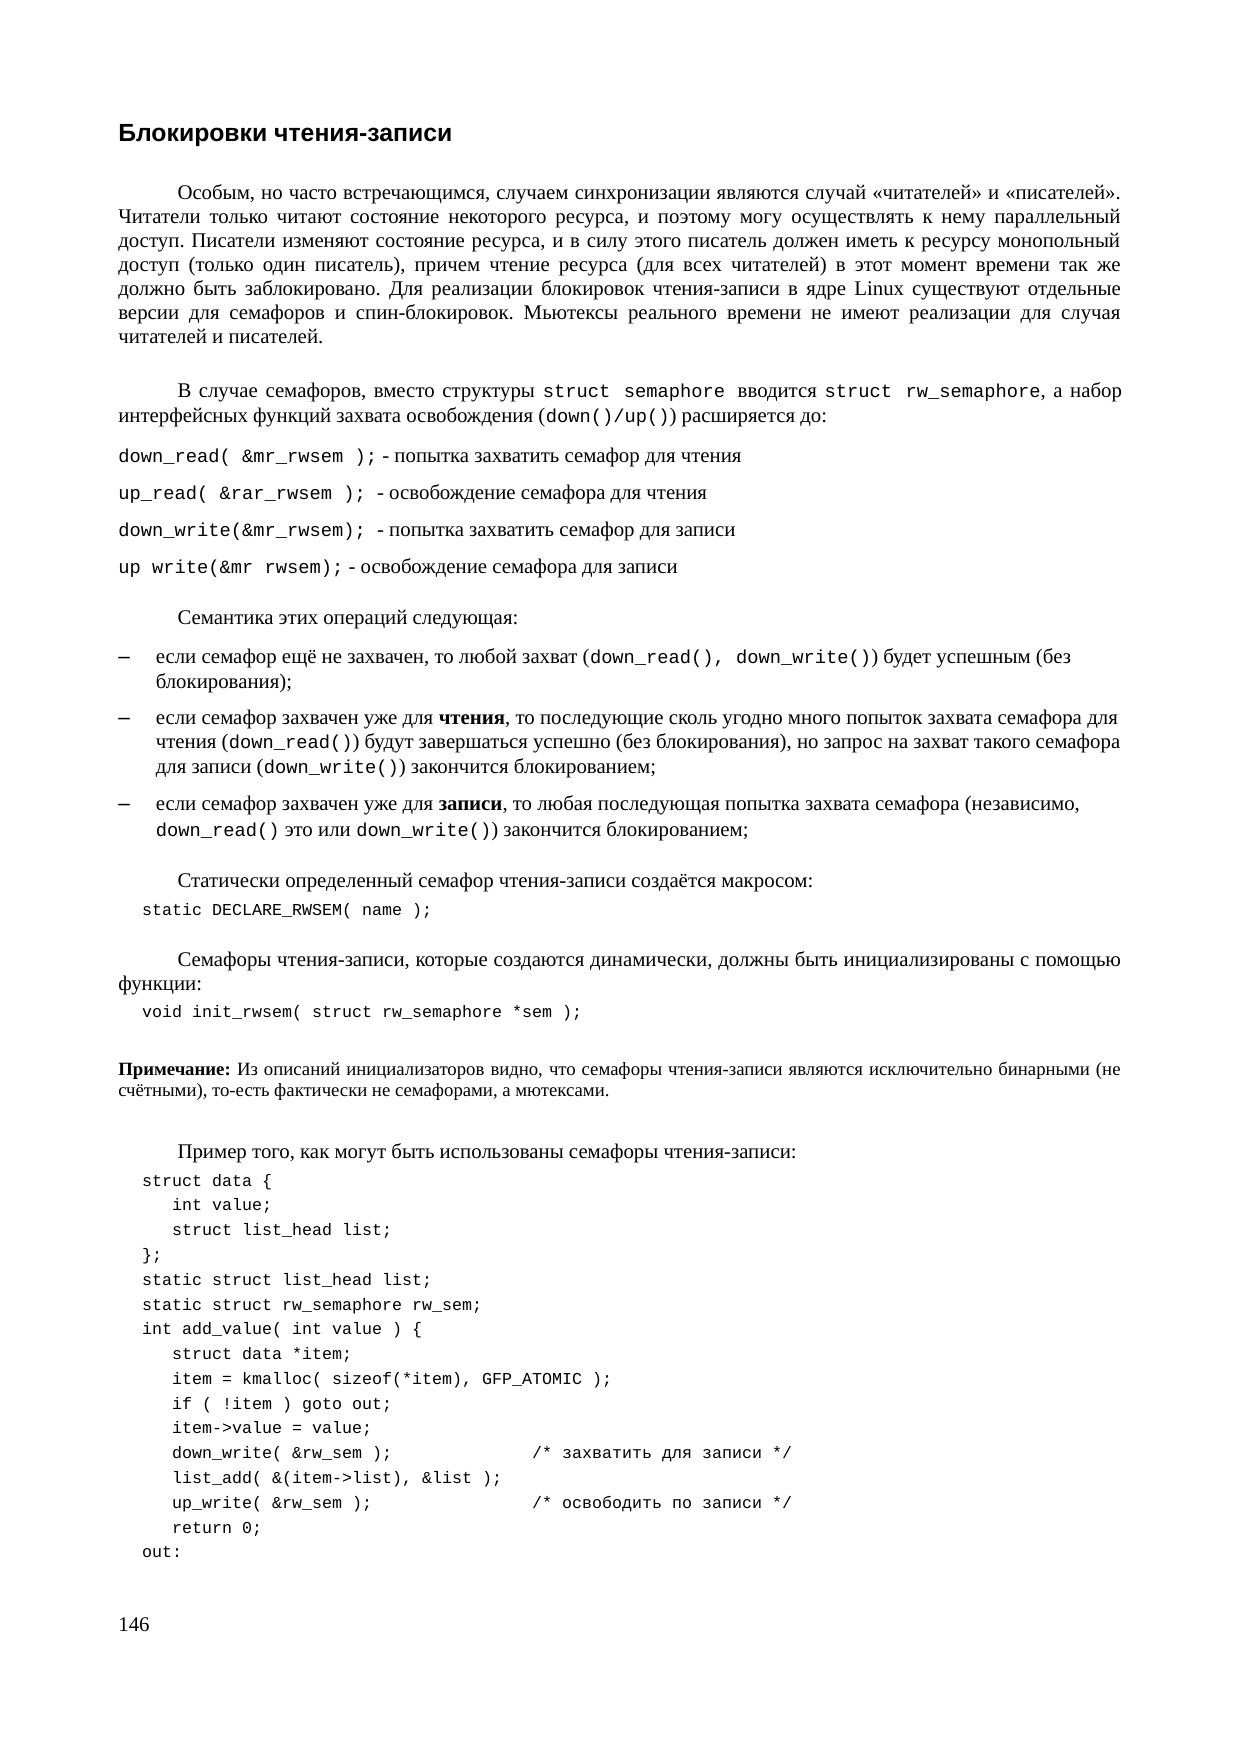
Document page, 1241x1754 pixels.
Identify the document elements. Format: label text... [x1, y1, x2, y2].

text void init_rwsem( struct rw_semaphore *sem ); [142, 1003, 1122, 1022]
text static struct rw_semaphore rw_sem; [142, 1296, 1122, 1315]
text struct data *item; [142, 1346, 1122, 1364]
text int value; [142, 1197, 1122, 1216]
text out: [142, 1544, 1122, 1563]
text }; [142, 1246, 1122, 1265]
text int add_value( int value ) { [142, 1321, 1122, 1340]
text struct data { [142, 1172, 1122, 1191]
list если семафор захвачен уже для записи, то любая последующая попытка захвата семафора (независимо, down_read() это или down_write()) закончится блокированием; [118, 791, 1122, 842]
list если семафор ещё не захвачен, то любой захват (down_read(), down_write()) будет успешным (без блокирования); [118, 644, 1122, 693]
text Статически определенный семафор чтения-записи создаётся макросом: [118, 868, 1122, 892]
subtitle Блокировки чтения-записи [118, 118, 1122, 147]
text item->value = value; [142, 1420, 1122, 1439]
text down_write(&mr_rwsem); - попытка захватить семафор для записи [118, 517, 1122, 542]
text Семантика этих операций следующая: [118, 605, 1122, 629]
text if ( !item ) goto out; [142, 1395, 1122, 1414]
text up write(&mr rwsem); - освобождение семафора для записи [118, 554, 1122, 579]
text item = kmalloc( sizeof(*item), GFP_ATOMIC ); [142, 1370, 1122, 1389]
text В случае семафоров, вместо структуры struct semaphore вводится struct rw_semaphore, а набор интерфейсных функций захвата освобождения (down()/up()) расширяется до: [118, 378, 1122, 428]
text Примечание: Из описаний инициализаторов видно, что семафоры чтения-записи являются исключительно бинарными (не счётными), то-есть фактически не семафорами, а мютексами. [118, 1058, 1122, 1101]
text Пример того, как могут быть использованы семафоры чтения-записи: [118, 1139, 1122, 1163]
text down_read( &mr_rwsem ); - попытка захватить семафор для чтения [118, 443, 1122, 468]
text static struct list_head list; [142, 1271, 1122, 1290]
text struct list_head list; [142, 1222, 1122, 1241]
text Особым, но часто встречающимся, случаем синхронизации являются случай «читателей» и «писателей». Читатели только читают состояние некоторого ресурса, и поэтому могу осуществлять к нему параллельный доступ. Писатели изменяют состояние ресурса, и в силу этого писатель должен иметь к ресурсу монопольный доступ (только один писатель), причем чтение ресурса (для всех читателей) в этот момент времени так же должно быть заблокировано. Для реализации блокировок чтения-записи в ядре Linux существуют отдельные версии для семафоров и спин-блокировок. Мьютексы реального времени не имеют реализации для случая читателей и писателей. [118, 180, 1122, 348]
text up_write( &rw_sem ); /* освободить по записи */ [142, 1494, 1122, 1513]
text static DECLARE_RWSEM( name ); [142, 901, 1122, 920]
text Семафоры чтения-записи, которые создаются динамически, должны быть инициализированы с помощью функции: [118, 946, 1122, 994]
list если семафор захвачен уже для чтения, то последующие сколь угодно много попыток захвата семафора для чтения (down_read()) будут завершаться успешно (без блокирования), но запрос на захват такого семафора для записи (down_write()) закончится блокированием; [118, 705, 1122, 779]
text list_add( &(item->list), &list ); [142, 1469, 1122, 1488]
text up_read( &rar_rwsem ); - освобождение семафора для чтения [118, 480, 1122, 505]
text return 0; [142, 1519, 1122, 1538]
text down_write( &rw_sem ); /* захватить для записи */ [142, 1445, 1122, 1464]
